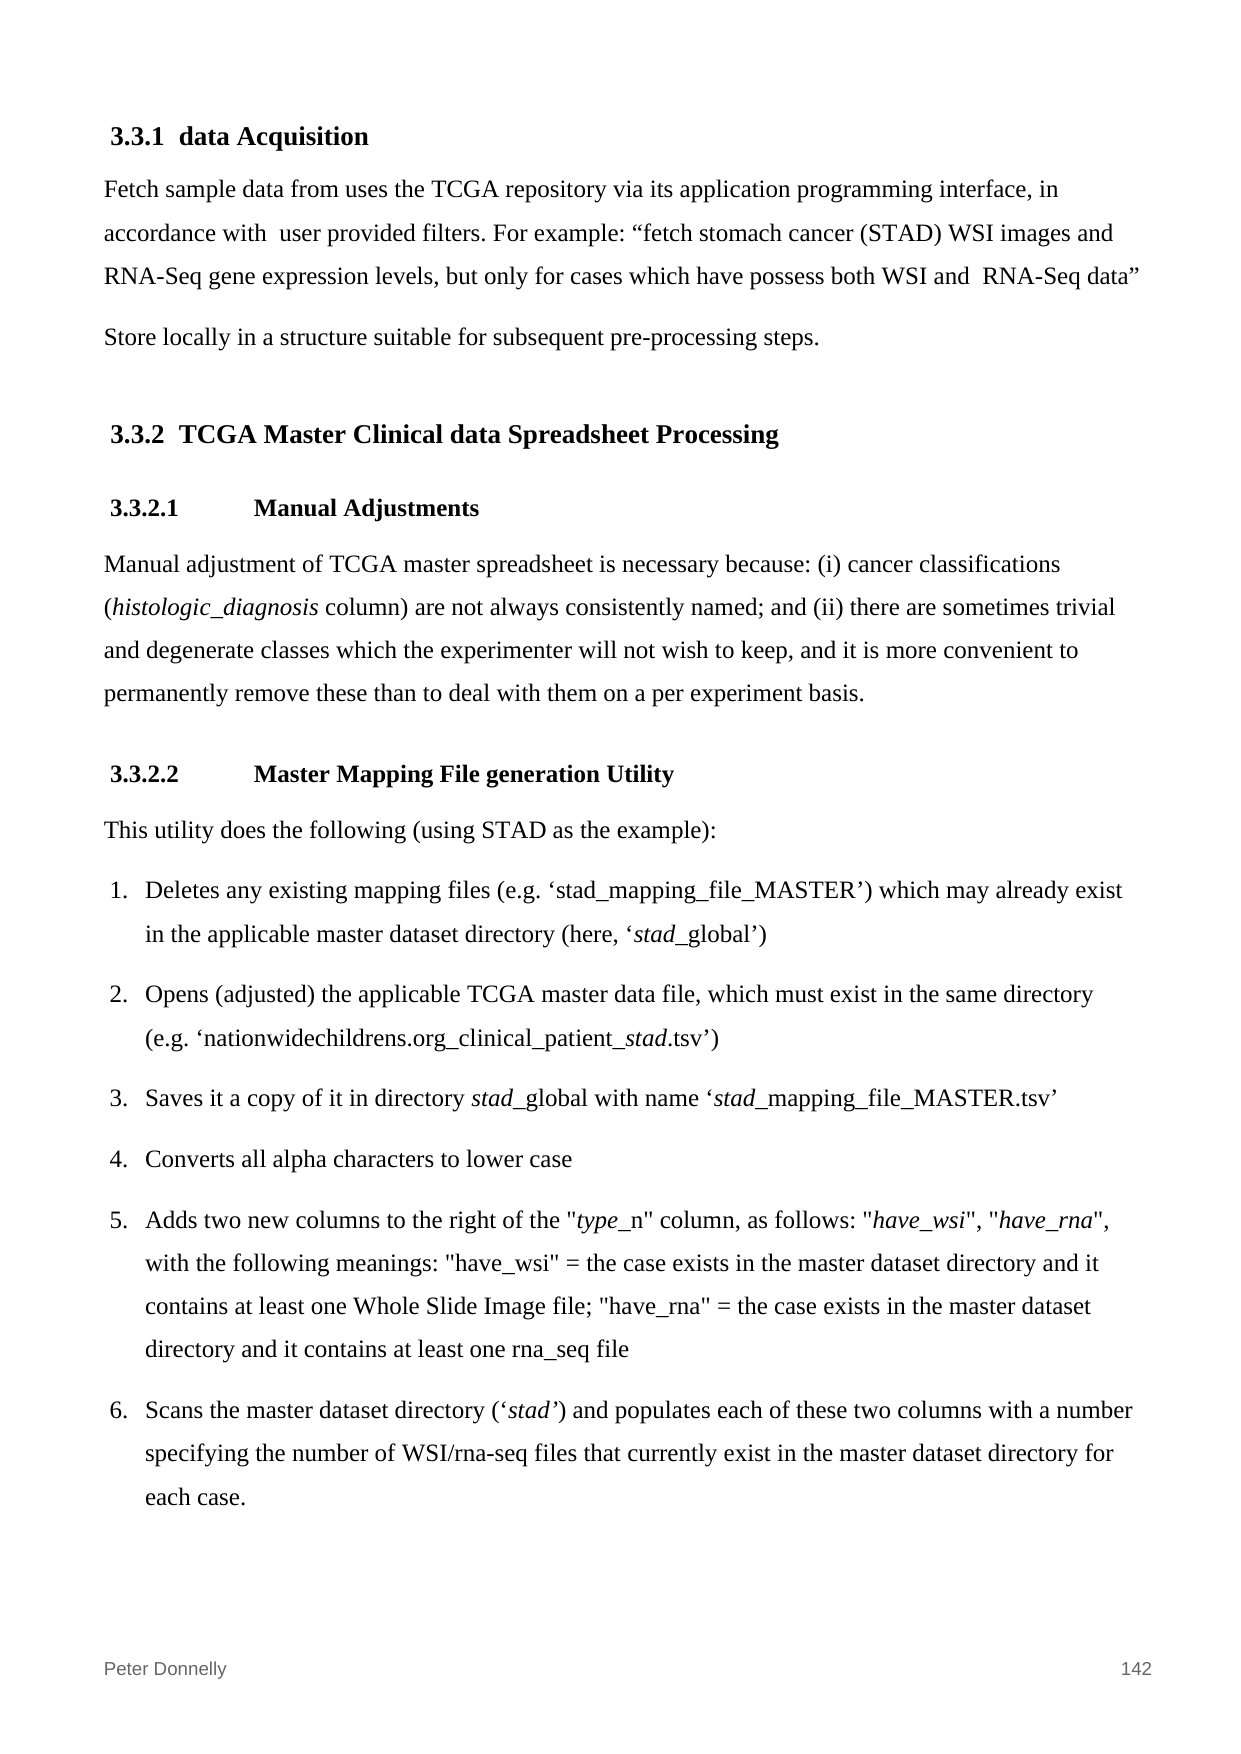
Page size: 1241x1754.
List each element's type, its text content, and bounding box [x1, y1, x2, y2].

subtitle TCGA Master Clinical data Spreadsheet Processing [103, 418, 1146, 449]
text This utility does the following (using STAD as the example): [103, 815, 1146, 843]
list Opens (adjusted) the applicable TCGA master data file, which must exist in the same directory (e.g. ‘nationwidechildrens.org_clinical_patient_stad.tsv’) [109, 979, 1146, 1051]
text Fetch sample data from uses the TCGA repository via its application programming interface, in accordance with user provided filters. For example: “fetch stomach cancer (STAD) WSI images and RNA-Seq gene expression levels, but only for cases which have possess both WSI and RNA-Seq data” [103, 174, 1146, 289]
list Scans the master dataset directory (‘stad’) and populates each of these two columns with a number specifying the number of WSI/rna-seq files that currently exist in the master dataset directory for each case. [109, 1395, 1146, 1510]
list Saves it a copy of it in directory stad_global with name ‘stad_mapping_file_MASTER.tsv’ [109, 1083, 1146, 1112]
subtitle Master Mapping File generation Utility [103, 759, 1146, 788]
text Store locally in a structure suitable for subsequent pre-processing steps. [103, 322, 1146, 350]
list Converts all alpha characters to lower case [109, 1144, 1146, 1173]
text Manual adjustment of TCGA master spreadsheet is necessary because: (i) cancer classifications (histologic_diagnosis column) are not always consistently named; and (ii) there are sometimes trivial and degenerate classes which the experimenter will not wish to keep, and it is more convenient to permanently remove these than to deal with them on a per experiment basis. [103, 549, 1146, 707]
subtitle data Acquisition [103, 120, 1146, 151]
list Adds two new columns to the right of the "type_n" column, as follows: "have_wsi", "have_rna", with the following meanings: "have_wsi" = the case exists in the master dataset directory and it contains at least one Whole Slide Image file; "have_rna" = the case exists in the master dataset directory and it contains at least one rna_seq file [109, 1205, 1146, 1363]
subtitle Manual Adjustments [103, 493, 1146, 522]
list Deletes any existing mapping files (e.g. ‘stad_mapping_file_MASTER’) which may already exist in the applicable master dataset directory (here, ‘stad_global’) [109, 876, 1146, 947]
